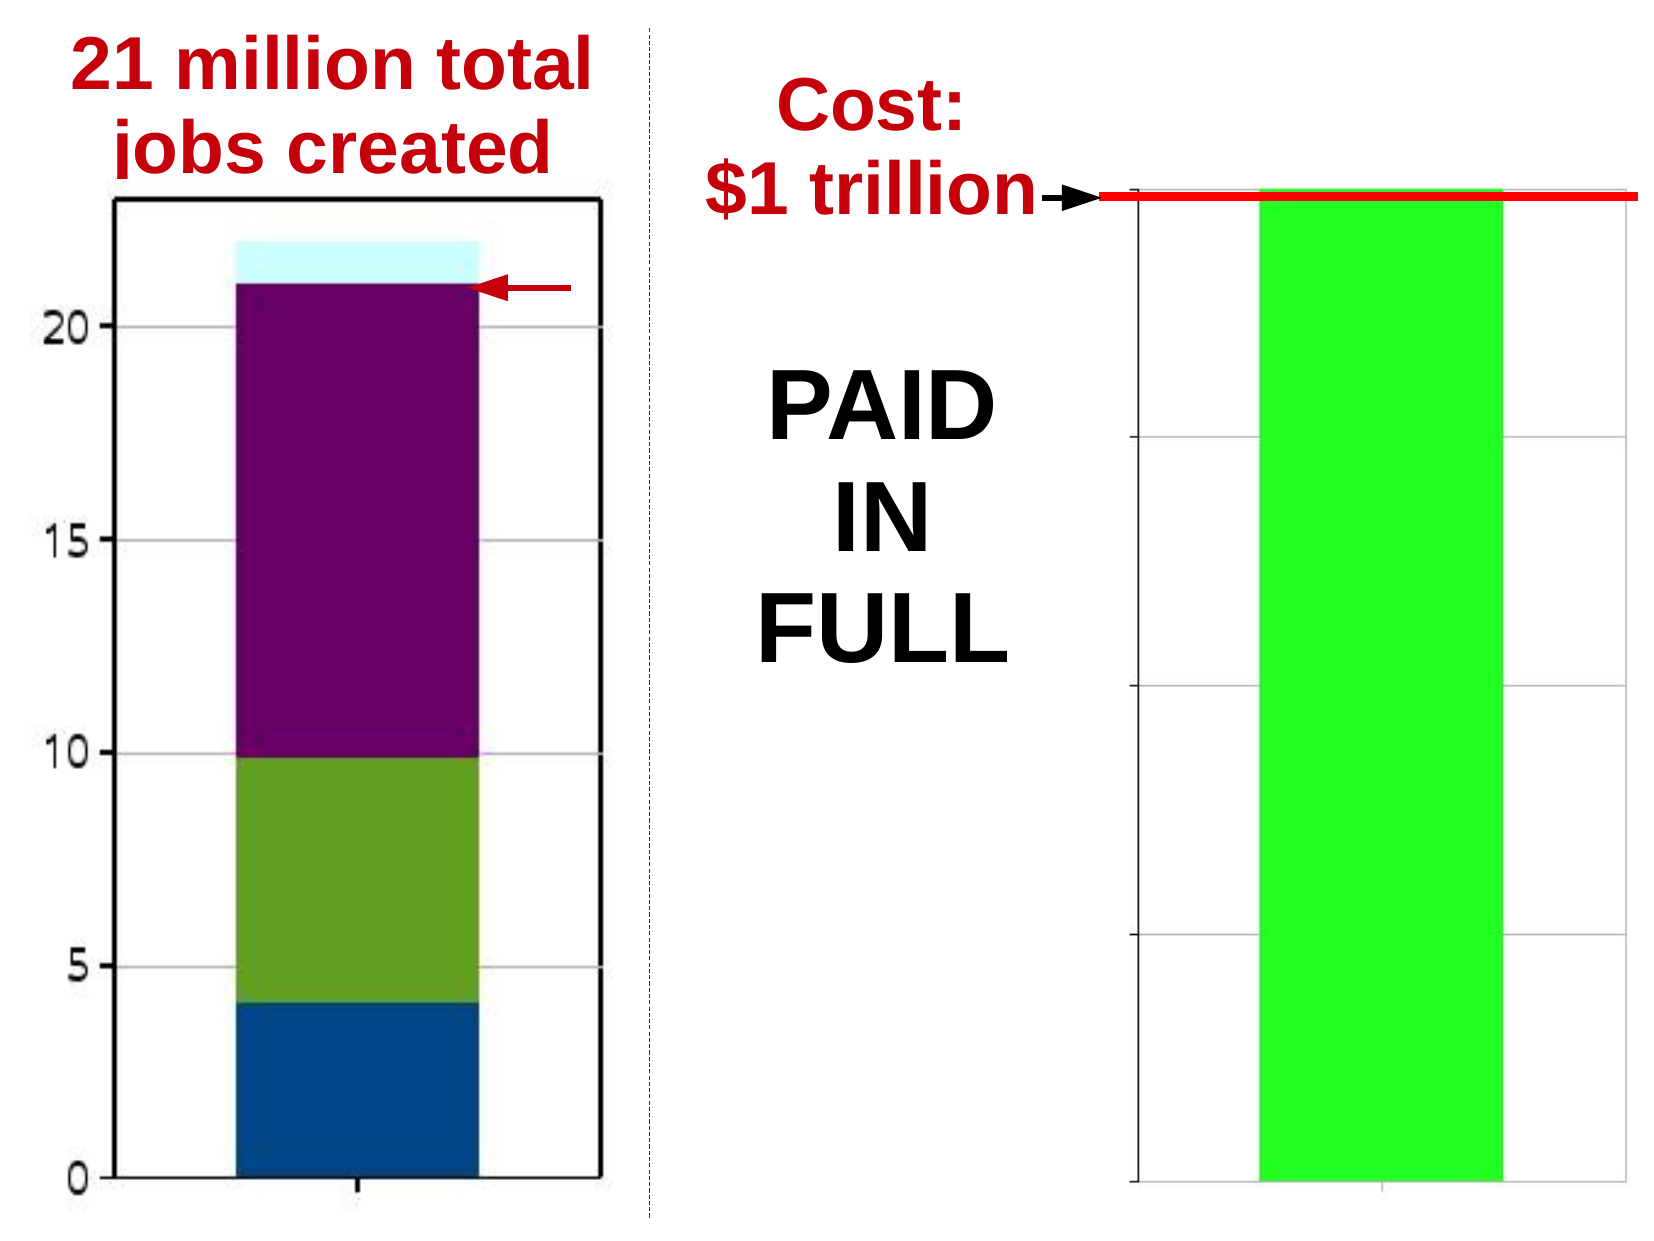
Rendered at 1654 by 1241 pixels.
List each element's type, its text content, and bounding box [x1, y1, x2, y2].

text_box PAID IN FULL [685, 341, 1081, 692]
picture [1080, 200, 1638, 1211]
picture [1080, 161, 1638, 196]
text_box 21 million total jobs created [36, 13, 630, 197]
text_box Cost: $1 trillion [662, 55, 1082, 239]
picture [30, 179, 616, 1231]
